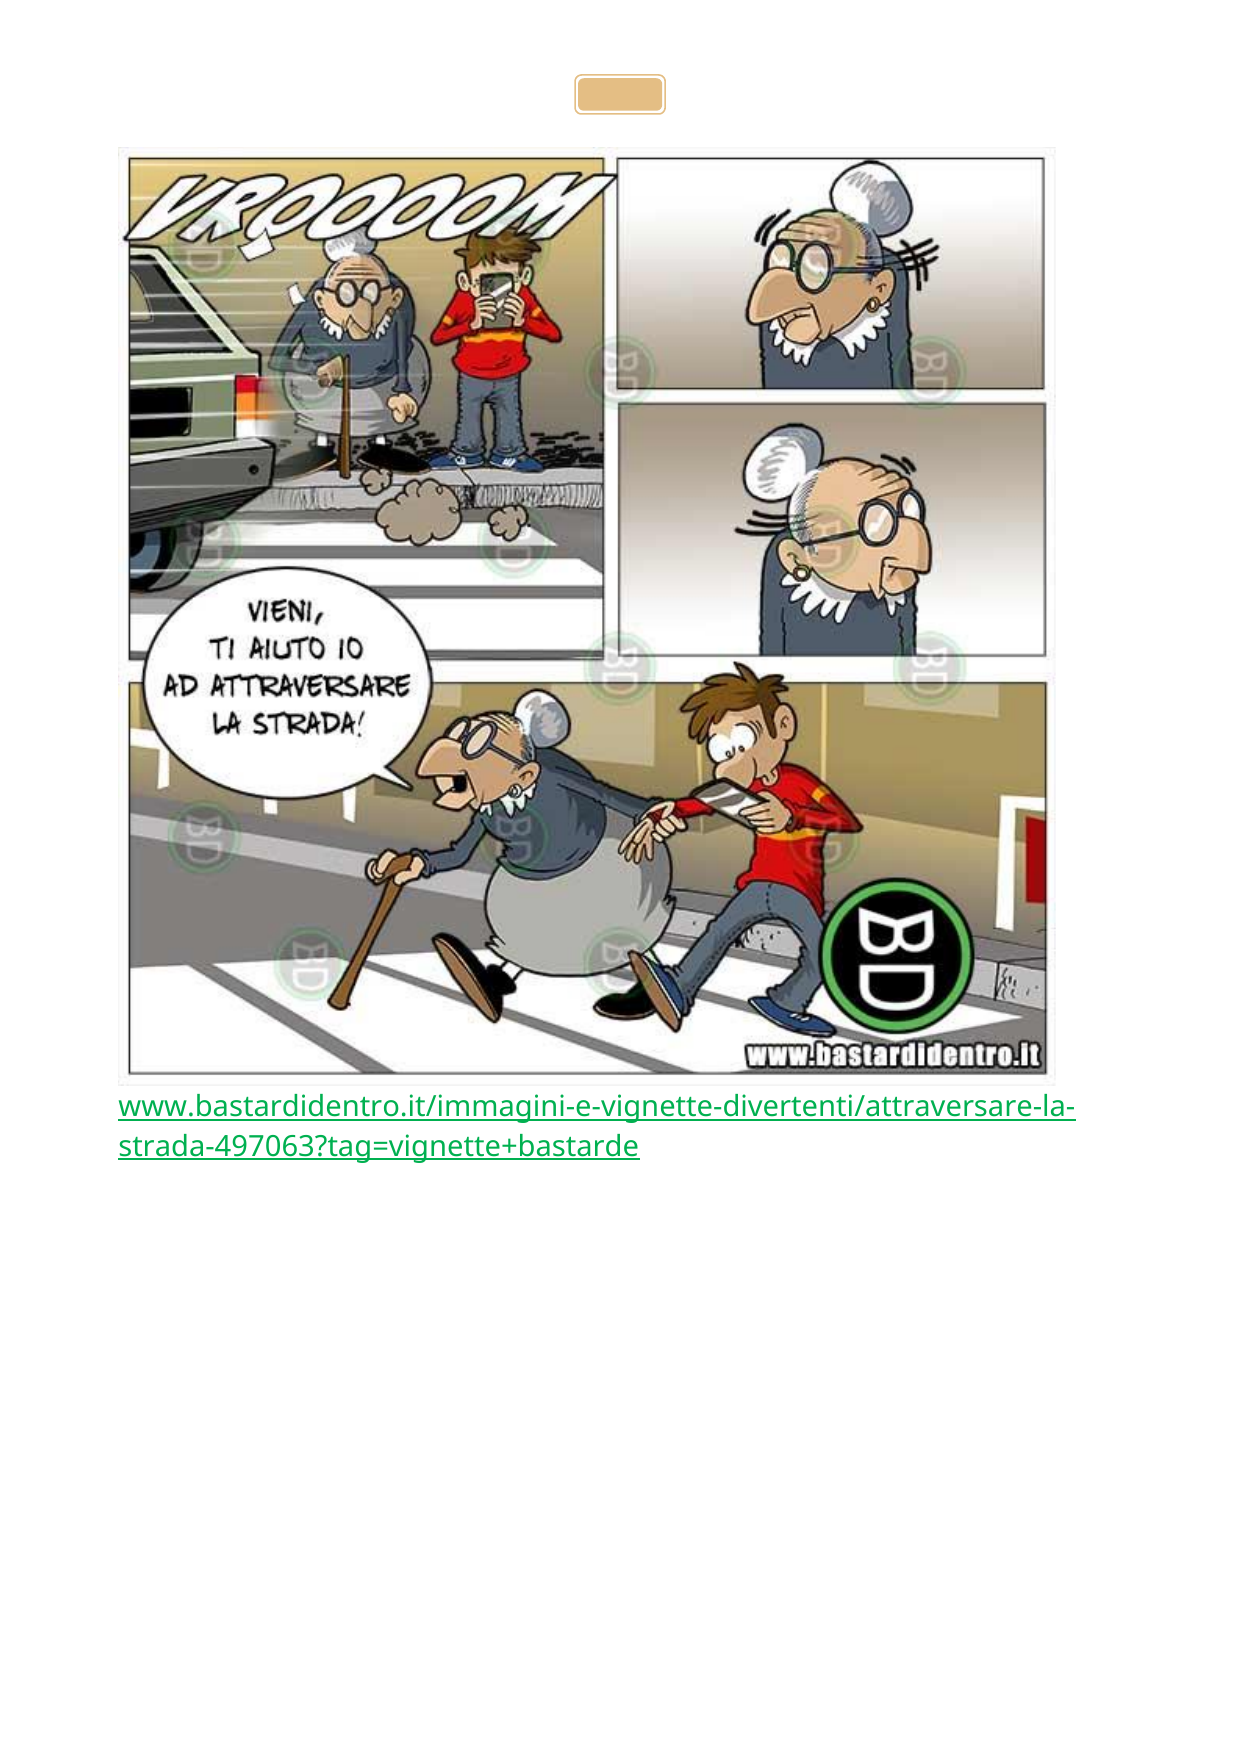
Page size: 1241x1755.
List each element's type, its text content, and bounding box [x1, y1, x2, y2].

text www.bastardidentro.it/immagini-e-vignette-divertenti/attraversare-la-strada-497063?tag=vignette+bastarde [118, 1085, 1122, 1164]
